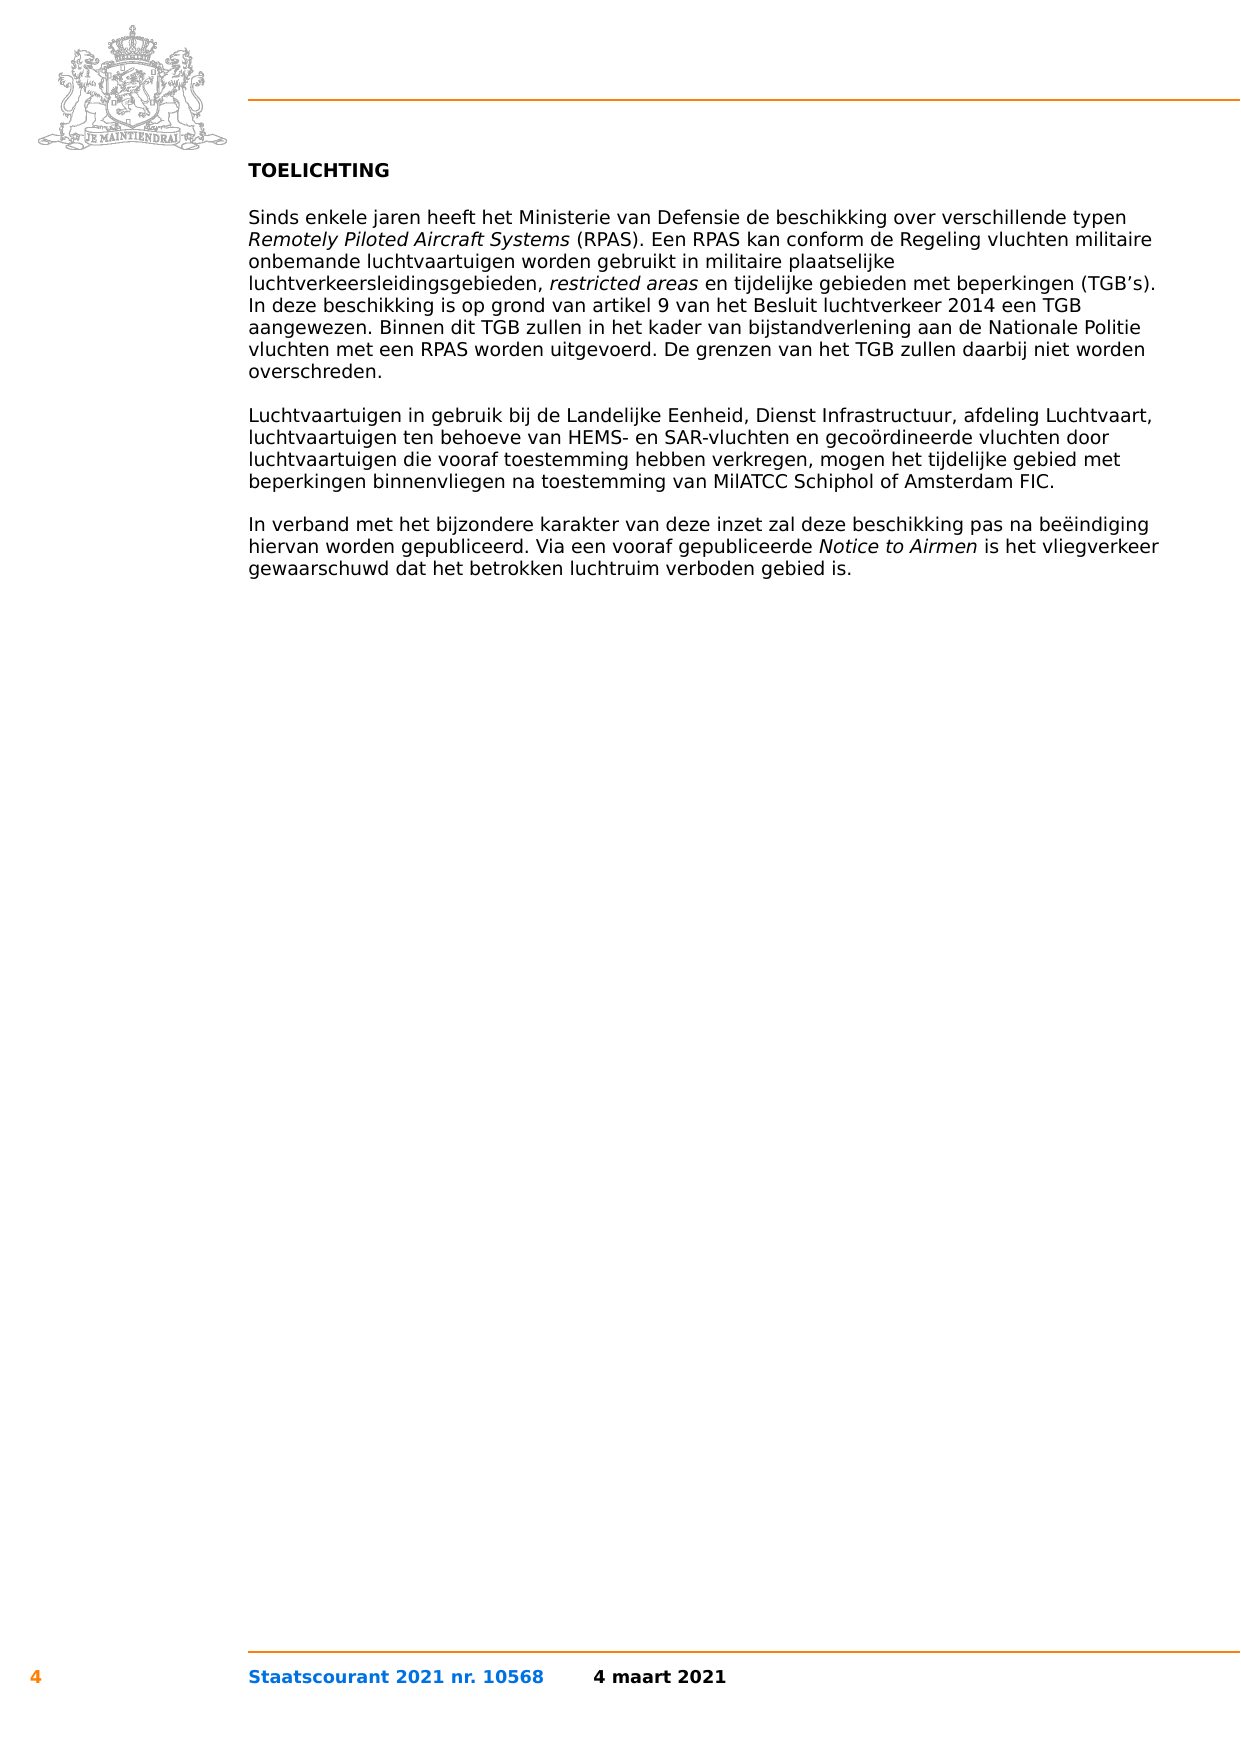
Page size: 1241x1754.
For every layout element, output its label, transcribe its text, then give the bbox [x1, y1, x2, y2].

subtitle TOELICHTING [248, 160, 1163, 182]
text Luchtvaartuigen in gebruik bij de Landelijke Eenheid, Dienst Infrastructuur, afdeling Luchtvaart, luchtvaartuigen ten behoeve van HEMS- en SAR-vluchten en gecoördineerde vluchten door luchtvaartuigen die vooraf toestemming hebben verkregen, mogen het tijdelijke gebied met beperkingen binnenvliegen na toestemming van MilATCC Schiphol of Amsterdam FIC. [248, 404, 1163, 492]
text Sinds enkele jaren heeft het Ministerie van Defensie de beschikking over verschillende typen Remotely Piloted Aircraft Systems (RPAS). Een RPAS kan conform de Regeling vluchten militaire onbemande luchtvaartuigen worden gebruikt in militaire plaatselijke luchtverkeersleidingsgebieden, restricted areas en tijdelijke gebieden met beperkingen (TGB’s). In deze beschikking is op grond van artikel 9 van het Besluit luchtverkeer 2014 een TGB aangewezen. Binnen dit TGB zullen in het kader van bijstandverlening aan de Nationale Politie vluchten met een RPAS worden uitgevoerd. De grenzen van het TGB zullen daarbij niet worden overschreden. [248, 207, 1163, 383]
picture [38, 25, 227, 150]
text In verband met het bijzondere karakter van deze inzet zal deze beschikking pas na beëindiging hiervan worden gepubliceerd. Via een vooraf gepubliceerde Notice to Airmen is het vliegverkeer gewaarschuwd dat het betrokken luchtruim verboden gebied is. [248, 514, 1163, 580]
